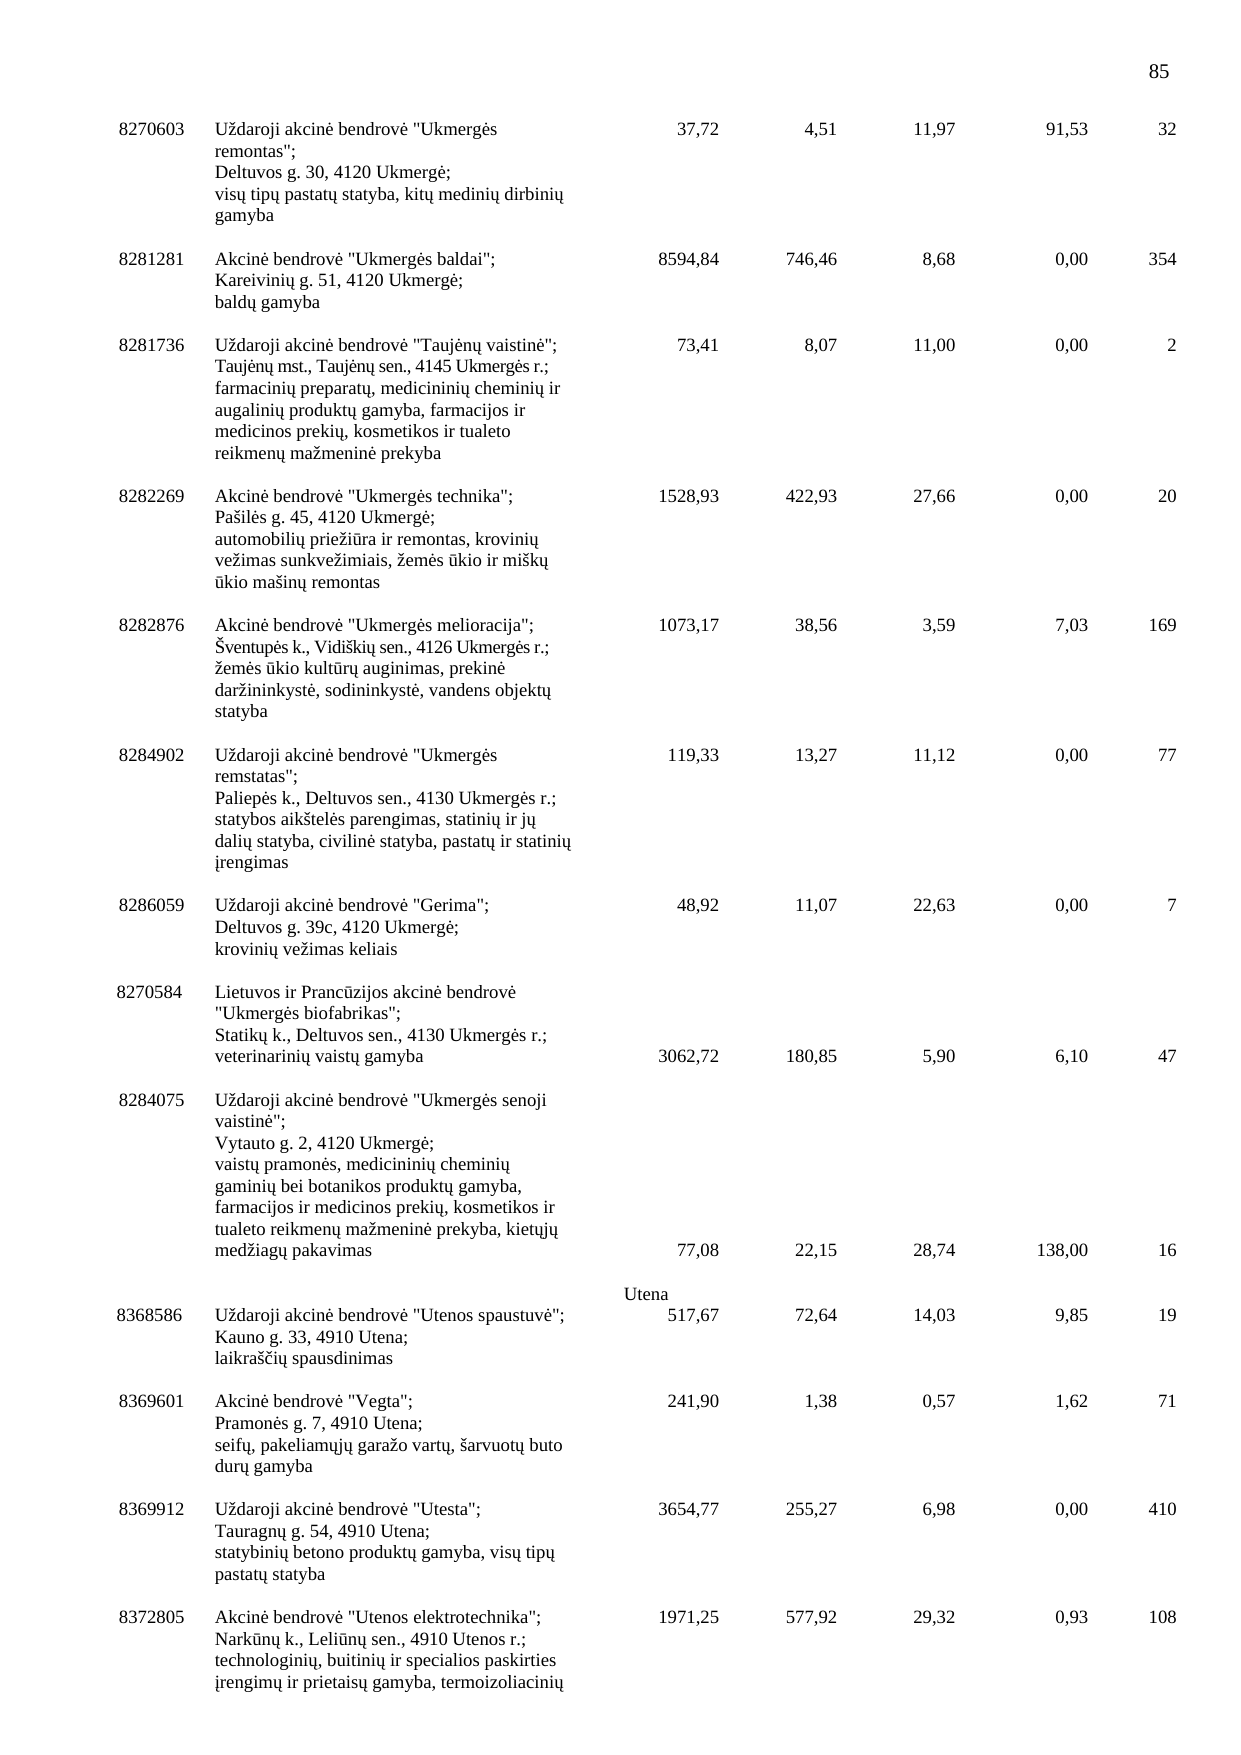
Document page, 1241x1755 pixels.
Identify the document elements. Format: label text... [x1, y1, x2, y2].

table_cell 746,46 [735, 248, 853, 334]
table_cell 517,67 [587, 1304, 735, 1390]
table_cell 91,53 [971, 118, 1104, 247]
table_cell 9,85 [971, 1304, 1104, 1390]
table_cell Akcinė bendrovė "Utenos elektrotechnika"; Narkūnų k., Leliūnų sen., 4910 Utenos r.; technologinių, buitinių ir specialios paskirties įrengimų ir prietaisų gamyba, termoizoliacinių [203, 1606, 587, 1692]
table_cell 8282876 [100, 614, 203, 743]
table_cell 8281736 [100, 334, 203, 485]
table_cell 8270584 [100, 981, 203, 1088]
table_cell 11,07 [735, 894, 853, 981]
table_cell 354 [1104, 248, 1192, 334]
table_cell 37,72 [587, 118, 735, 247]
table_cell Akcinė bendrovė "Ukmergės baldai"; Kareivinių g. 51, 4120 Ukmergė; baldų gamyba [203, 248, 587, 334]
table_cell 108 [1104, 1606, 1192, 1692]
table_cell 0,93 [971, 1606, 1104, 1692]
table_cell 72,64 [735, 1304, 853, 1390]
table_cell 8,07 [735, 334, 853, 485]
table_cell Uždaroji akcinė bendrovė "Ukmergės senoji vaistinė"; Vytauto g. 2, 4120 Ukmergė; vaistų pramonės, medicininių cheminių gaminių bei botanikos produktų gamyba, farmacijos ir medicinos prekių, kosmetikos ir tualeto reikmenų mažmeninė prekyba, kietųjų medžiagų pakavimas [203, 1089, 587, 1282]
table_cell 0,57 [853, 1390, 971, 1498]
table_cell 73,41 [587, 334, 735, 485]
table_cell 8372805 [100, 1606, 203, 1692]
table_cell 22,15 [735, 1089, 853, 1282]
table_cell 1528,93 [587, 485, 735, 614]
table_cell 19 [1104, 1304, 1192, 1390]
table_cell Akcinė bendrovė "Vegta"; Pramonės g. 7, 4910 Utena; seifų, pakeliamųjų garažo vartų, šarvuotų buto durų gamyba [203, 1390, 587, 1498]
table_cell 5,90 [853, 981, 971, 1088]
table_cell 119,33 [587, 744, 735, 894]
table_cell 8270603 [100, 118, 203, 247]
table_cell 0,00 [971, 1498, 1104, 1606]
table_cell Akcinė bendrovė "Ukmergės technika"; Pašilės g. 45, 4120 Ukmergė; automobilių priežiūra ir remontas, krovinių vežimas sunkvežimiais, žemės ūkio ir miškų ūkio mašinų remontas [203, 485, 587, 614]
table_cell 1073,17 [587, 614, 735, 743]
table_cell 8369912 [100, 1498, 203, 1606]
table_cell 410 [1104, 1498, 1192, 1606]
table_cell 8368586 [100, 1304, 203, 1390]
table_cell 4,51 [735, 118, 853, 247]
table_cell 6,10 [971, 981, 1104, 1088]
table_cell 77,08 [587, 1089, 735, 1282]
table_cell 422,93 [735, 485, 853, 614]
table_cell 8369601 [100, 1390, 203, 1498]
table_cell 8284075 [100, 1089, 203, 1282]
table_cell 241,90 [587, 1390, 735, 1498]
table_cell 22,63 [853, 894, 971, 981]
table_cell 577,92 [735, 1606, 853, 1692]
table_cell Uždaroji akcinė bendrovė "Utenos spaustuvė"; Kauno g. 33, 4910 Utena; laikraščių spausdinimas [203, 1304, 587, 1390]
table_cell 7 [1104, 894, 1192, 981]
table_cell 14,03 [853, 1304, 971, 1390]
table_cell Uždaroji akcinė bendrovė "Ukmergės remstatas"; Paliepės k., Deltuvos sen., 4130 Ukmergės r.; statybos aikštelės parengimas, statinių ir jų dalių statyba, civilinė statyba, pastatų ir statinių įrengimas [203, 744, 587, 894]
table_cell 38,56 [735, 614, 853, 743]
table_cell 71 [1104, 1390, 1192, 1498]
table_cell 180,85 [735, 981, 853, 1088]
table_cell 77 [1104, 744, 1192, 894]
table_cell 32 [1104, 118, 1192, 247]
table_cell 3,59 [853, 614, 971, 743]
table_cell 28,74 [853, 1089, 971, 1282]
table_cell 20 [1104, 485, 1192, 614]
table_cell Uždaroji akcinė bendrovė "Gerima"; Deltuvos g. 39c, 4120 Ukmergė; krovinių vežimas keliais [203, 894, 587, 981]
table_cell 169 [1104, 614, 1192, 743]
table_cell 8282269 [100, 485, 203, 614]
table_cell 8,68 [853, 248, 971, 334]
table_cell Uždaroji akcinė bendrovė "Utesta"; Tauragnų g. 54, 4910 Utena; statybinių betono produktų gamyba, visų tipų pastatų statyba [203, 1498, 587, 1606]
table_cell 1,38 [735, 1390, 853, 1498]
table_cell 0,00 [971, 744, 1104, 894]
table_cell 0,00 [971, 334, 1104, 485]
table_cell 8281281 [100, 248, 203, 334]
table_cell 0,00 [971, 248, 1104, 334]
table_cell 8286059 [100, 894, 203, 981]
table_cell 255,27 [735, 1498, 853, 1606]
table_cell Akcinė bendrovė "Ukmergės melioracija"; Šventupės k., Vidiškių sen., 4126 Ukmergės r.; žemės ūkio kultūrų auginimas, prekinė daržininkystė, sodininkystė, vandens objektų statyba [203, 614, 587, 743]
table_cell 13,27 [735, 744, 853, 894]
table_cell 8284902 [100, 744, 203, 894]
table_cell 16 [1104, 1089, 1192, 1282]
table_cell 47 [1104, 981, 1192, 1088]
table_cell Uždaroji akcinė bendrovė "Taujėnų vaistinė"; Taujėnų mst., Taujėnų sen., 4145 Ukmergės r.; farmacinių preparatų, medicininių cheminių ir augalinių produktų gamyba, farmacijos ir medicinos prekių, kosmetikos ir tualeto reikmenų mažmeninė prekyba [203, 334, 587, 485]
table_cell Utena [100, 1283, 1192, 1304]
table_cell Uždaroji akcinė bendrovė "Ukmergės remontas"; Deltuvos g. 30, 4120 Ukmergė; visų tipų pastatų statyba, kitų medinių dirbinių gamyba [203, 118, 587, 247]
table_cell 8594,84 [587, 248, 735, 334]
table_cell 11,97 [853, 118, 971, 247]
table_cell 3062,72 [587, 981, 735, 1088]
table_cell 0,00 [971, 894, 1104, 981]
table_cell 11,12 [853, 744, 971, 894]
table_cell 29,32 [853, 1606, 971, 1692]
table_cell 7,03 [971, 614, 1104, 743]
table_cell 6,98 [853, 1498, 971, 1606]
table_cell 1,62 [971, 1390, 1104, 1498]
table_cell 0,00 [971, 485, 1104, 614]
table_cell 138,00 [971, 1089, 1104, 1282]
table_cell 48,92 [587, 894, 735, 981]
table_cell 3654,77 [587, 1498, 735, 1606]
table_cell 2 [1104, 334, 1192, 485]
table_cell 11,00 [853, 334, 971, 485]
table_cell 1971,25 [587, 1606, 735, 1692]
table_cell 27,66 [853, 485, 971, 614]
table_cell Lietuvos ir Prancūzijos akcinė bendrovė "Ukmergės biofabrikas"; Statikų k., Deltuvos sen., 4130 Ukmergės r.; veterinarinių vaistų gamyba [203, 981, 587, 1088]
